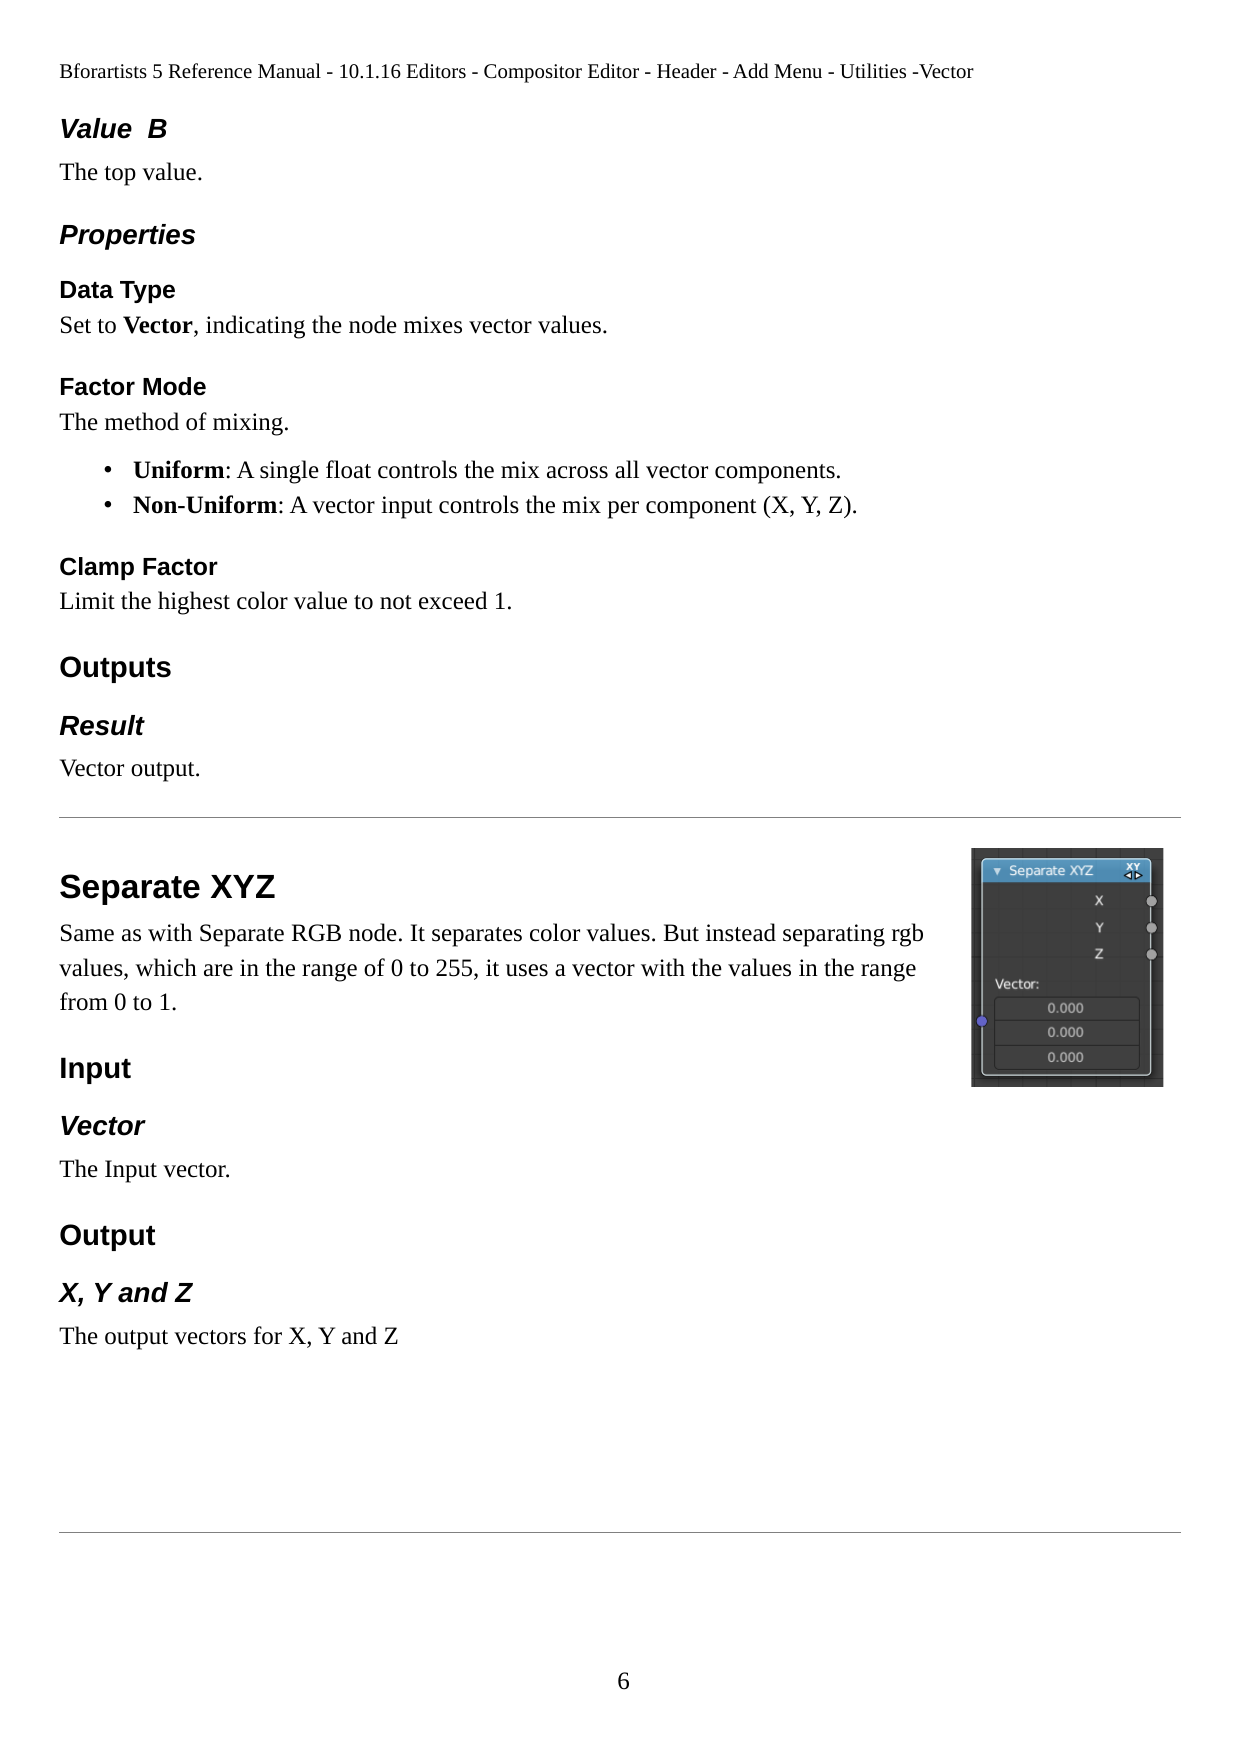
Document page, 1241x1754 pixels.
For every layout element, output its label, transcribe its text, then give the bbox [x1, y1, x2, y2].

subtitle [1164, 1051, 1181, 1085]
subtitle Properties [59, 218, 1181, 250]
subtitle Result [59, 709, 1181, 741]
text The method of mixing. [59, 407, 1181, 435]
subtitle X, Y and Z [59, 1277, 1181, 1308]
subtitle Factor Mode [59, 372, 1181, 400]
picture [971, 848, 1164, 1087]
text The Input vector. [59, 1154, 1181, 1183]
subtitle Vector [59, 1110, 1181, 1142]
subtitle [1164, 867, 1181, 906]
subtitle Output [59, 1218, 1181, 1252]
subtitle Outputs [59, 650, 1181, 684]
list Uniform: A single float controls the mix across all vector components. [103, 456, 1181, 484]
subtitle Separate XYZ [59, 867, 971, 906]
text Set to Vector, indicating the node mixes vector values. [59, 310, 1181, 339]
text The output vectors for X, Y and Z [59, 1321, 1181, 1350]
text Vector output. [59, 753, 1181, 782]
text The top value. [59, 157, 1181, 186]
list Non-Uniform: A vector input controls the mix per component (X, Y, Z). [103, 490, 1181, 519]
text Same as with Separate RGB node. It separates color values. But instead separating rgb values, which are in the range of 0 to 255, it uses a vector with the values in the range from 0 to 1. [59, 918, 971, 1016]
subtitle Input [59, 1051, 971, 1085]
subtitle Clamp Factor [59, 552, 1181, 580]
text Limit the highest color value to not exceed 1. [59, 586, 1181, 615]
subtitle Data Type [59, 275, 1181, 304]
subtitle Value B [59, 113, 1181, 144]
